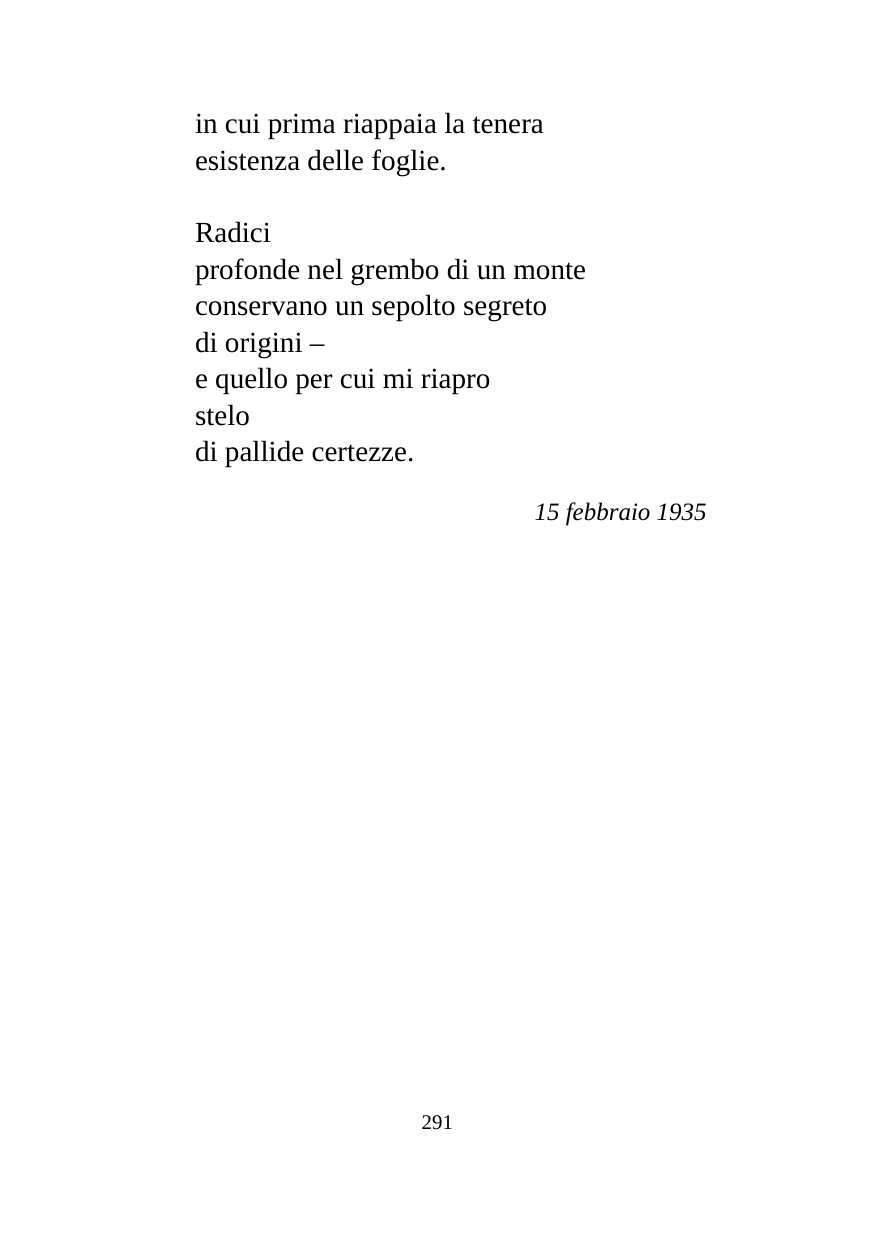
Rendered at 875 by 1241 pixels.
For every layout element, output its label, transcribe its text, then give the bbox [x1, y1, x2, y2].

text di origini – [195, 325, 768, 358]
text Radici [195, 216, 768, 249]
text 15 febbraio 1935 [106, 497, 709, 526]
text di pallide certezze. [195, 434, 768, 468]
text stelo [195, 398, 768, 431]
text in cui prima riappaia la tenera [195, 106, 768, 140]
text profonde nel grembo di un monte [195, 252, 768, 286]
text e quello per cui mi riapro [195, 361, 768, 395]
text conservano un sepolto segreto [195, 288, 768, 322]
text esistenza delle foglie. [195, 143, 768, 176]
